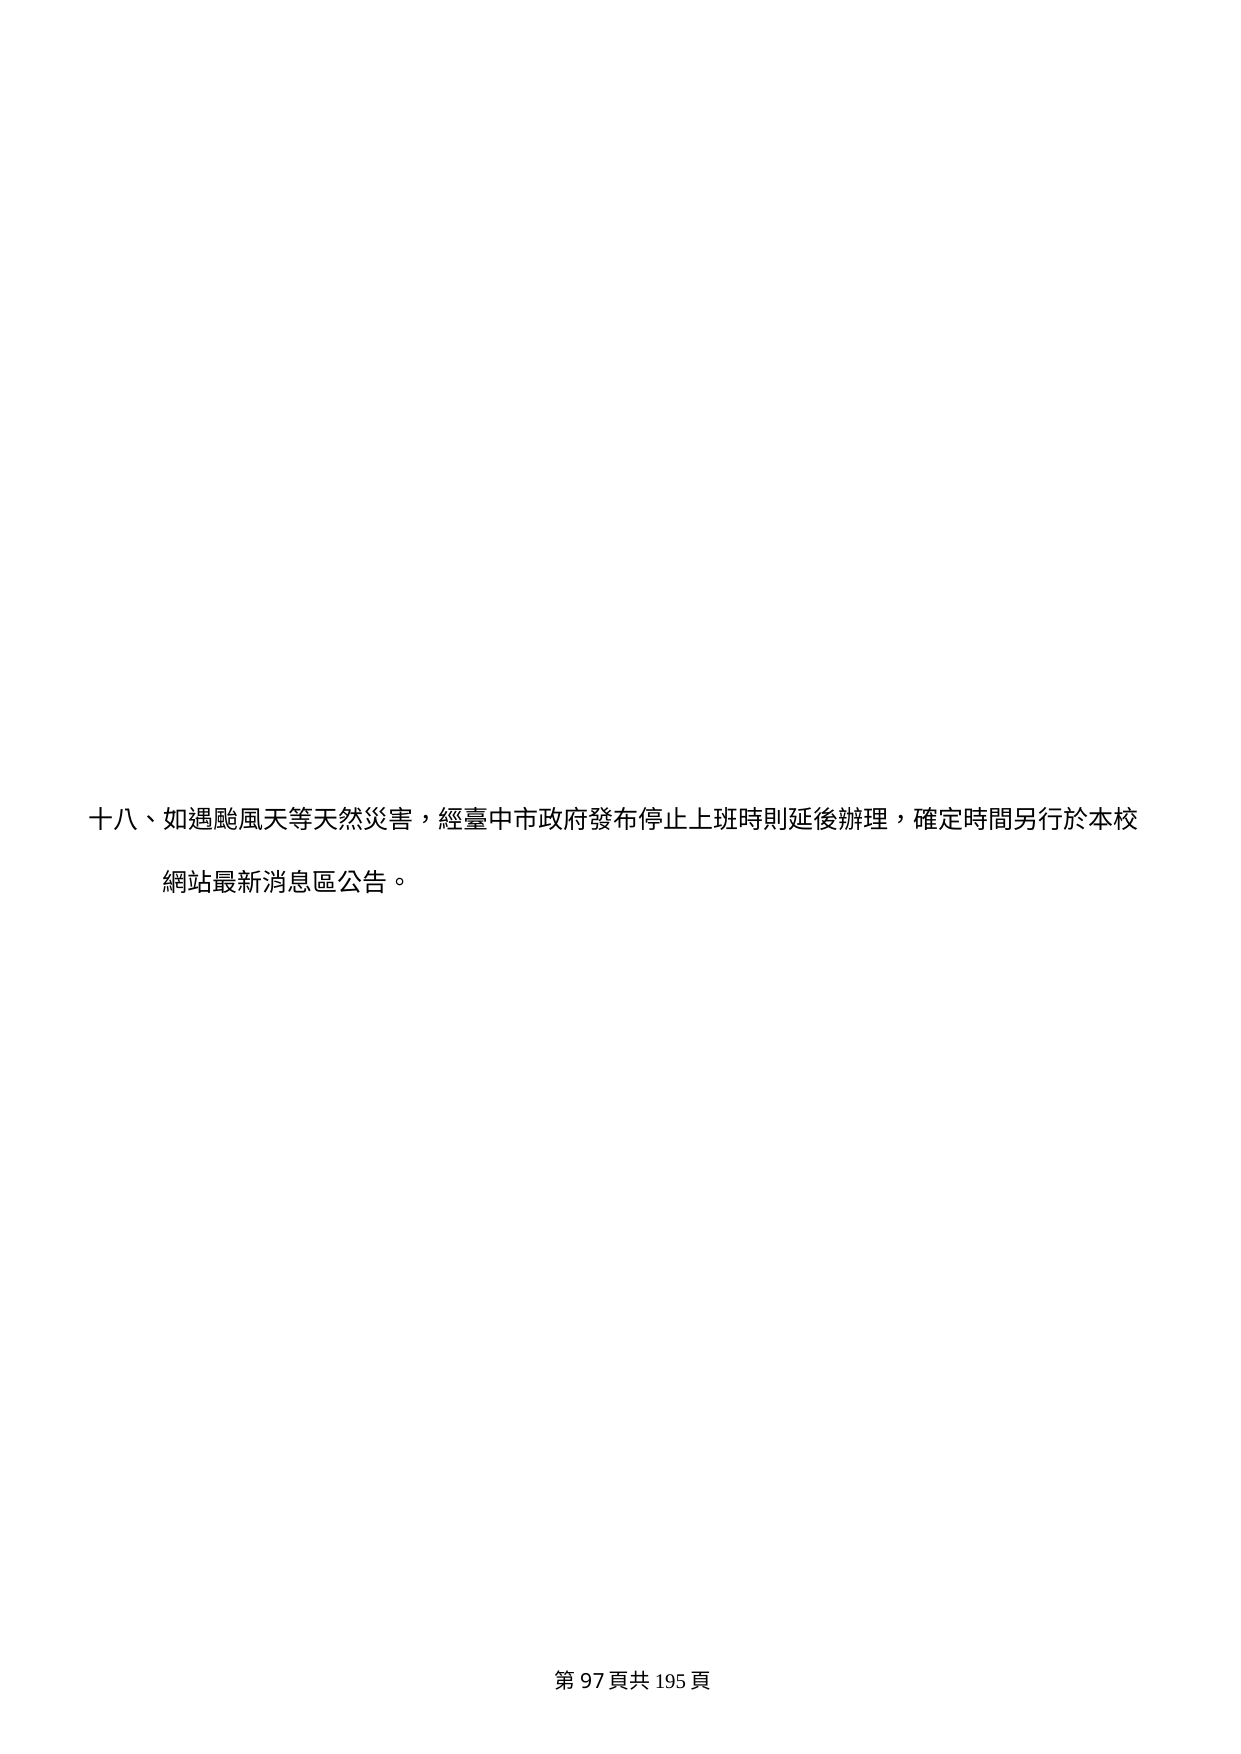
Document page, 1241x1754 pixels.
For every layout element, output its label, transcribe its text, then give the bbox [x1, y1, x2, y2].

text 十八、如遇颱風天等天然災害，經臺中市政府發布停止上班時則延後辦理，確定時間另行於本校網站最新消息區公告。 [88, 776, 1152, 901]
